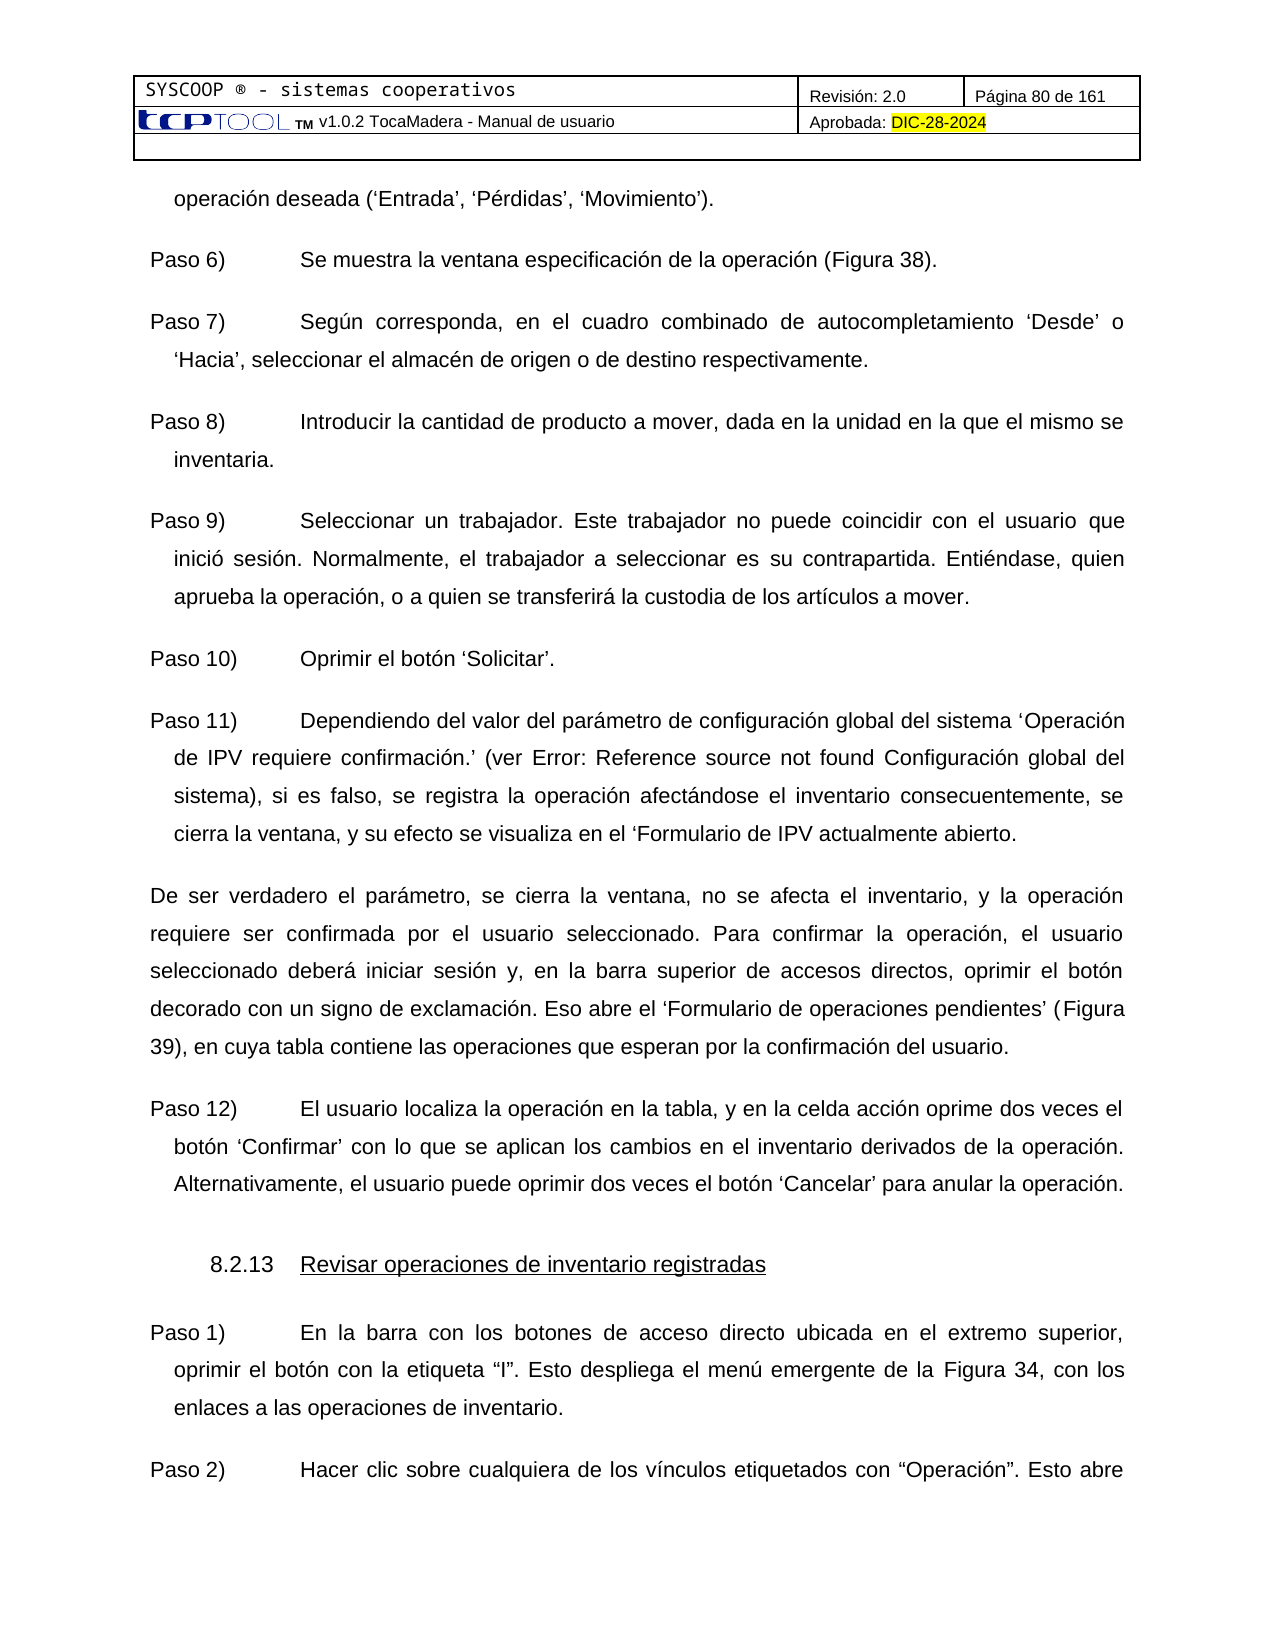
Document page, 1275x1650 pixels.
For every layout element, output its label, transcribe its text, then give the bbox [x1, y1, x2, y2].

list El usuario localiza la operación en la tabla, y en la celda acción oprime dos veces el botón ‘Confirmar’ con lo que se aplican los cambios en el inventario derivados de la operación. Alternativamente, el usuario puede oprimir dos veces el botón ‘Cancelar’ para anular la operación. [150, 1096, 1125, 1197]
text De ser verdadero el parámetro, se cierra la ventana, no se afecta el inventario, y la operación requiere ser confirmada por el usuario seleccionado. Para confirmar la operación, el usuario seleccionado deberá iniciar sesión y, en la barra superior de accesos directos, oprimir el botón decorado con un signo de exclamación. Eso abre el ‘Formulario de operaciones pendientes’ (Figura 39), en cuya tabla contiene las operaciones que esperan por la confirmación del usuario. [150, 883, 1125, 1059]
list En la barra con los botones de acceso directo ubicada en el extremo superior, oprimir el botón con la etiqueta “I”. Esto despliega el menú emergente de la Figura 34, con los enlaces a las operaciones de inventario. [150, 1319, 1125, 1420]
picture [138, 110, 290, 130]
list Seleccionar un trabajador. Este trabajador no puede coincidir con el usuario que inició sesión. Normalmente, el trabajador a seleccionar es su contrapartida. Entiéndase, quien aprueba la operación, o a quien se transferirá la custodia de los artículos a mover. [150, 508, 1125, 609]
list Introducir la cantidad de producto a mover, dada en la unidad en la que el mismo se inventaria. [150, 409, 1125, 472]
list Hacer clic sobre cualquiera de los vínculos etiquetados con “Operación”. Esto abre [150, 1457, 1125, 1482]
list operación deseada (‘Entrada’, ‘Pérdidas’, ‘Movimiento’). [150, 186, 1125, 211]
list Oprimir el botón ‘Solicitar’. [150, 646, 1125, 671]
subtitle Revisar operaciones de inventario registradas [210, 1251, 1125, 1277]
list Se muestra la ventana especificación de la operación (Figura 38). [150, 247, 1125, 273]
list Dependiendo del valor del parámetro de configuración global del sistema ‘Operación de IPV requiere confirmación.’ (ver Error: Reference source not found Configuración global del sistema), si es falso, se registra la operación afectándose el inventario consecuentemente, se cierra la ventana, y su efecto se visualiza en el ‘Formulario de IPV actualmente abierto. [150, 707, 1125, 846]
list Según corresponda, en el cuadro combinado de autocompletamiento ‘Desde’ o ‘Hacia’, seleccionar el almacén de origen o de destino respectivamente. [150, 309, 1125, 372]
